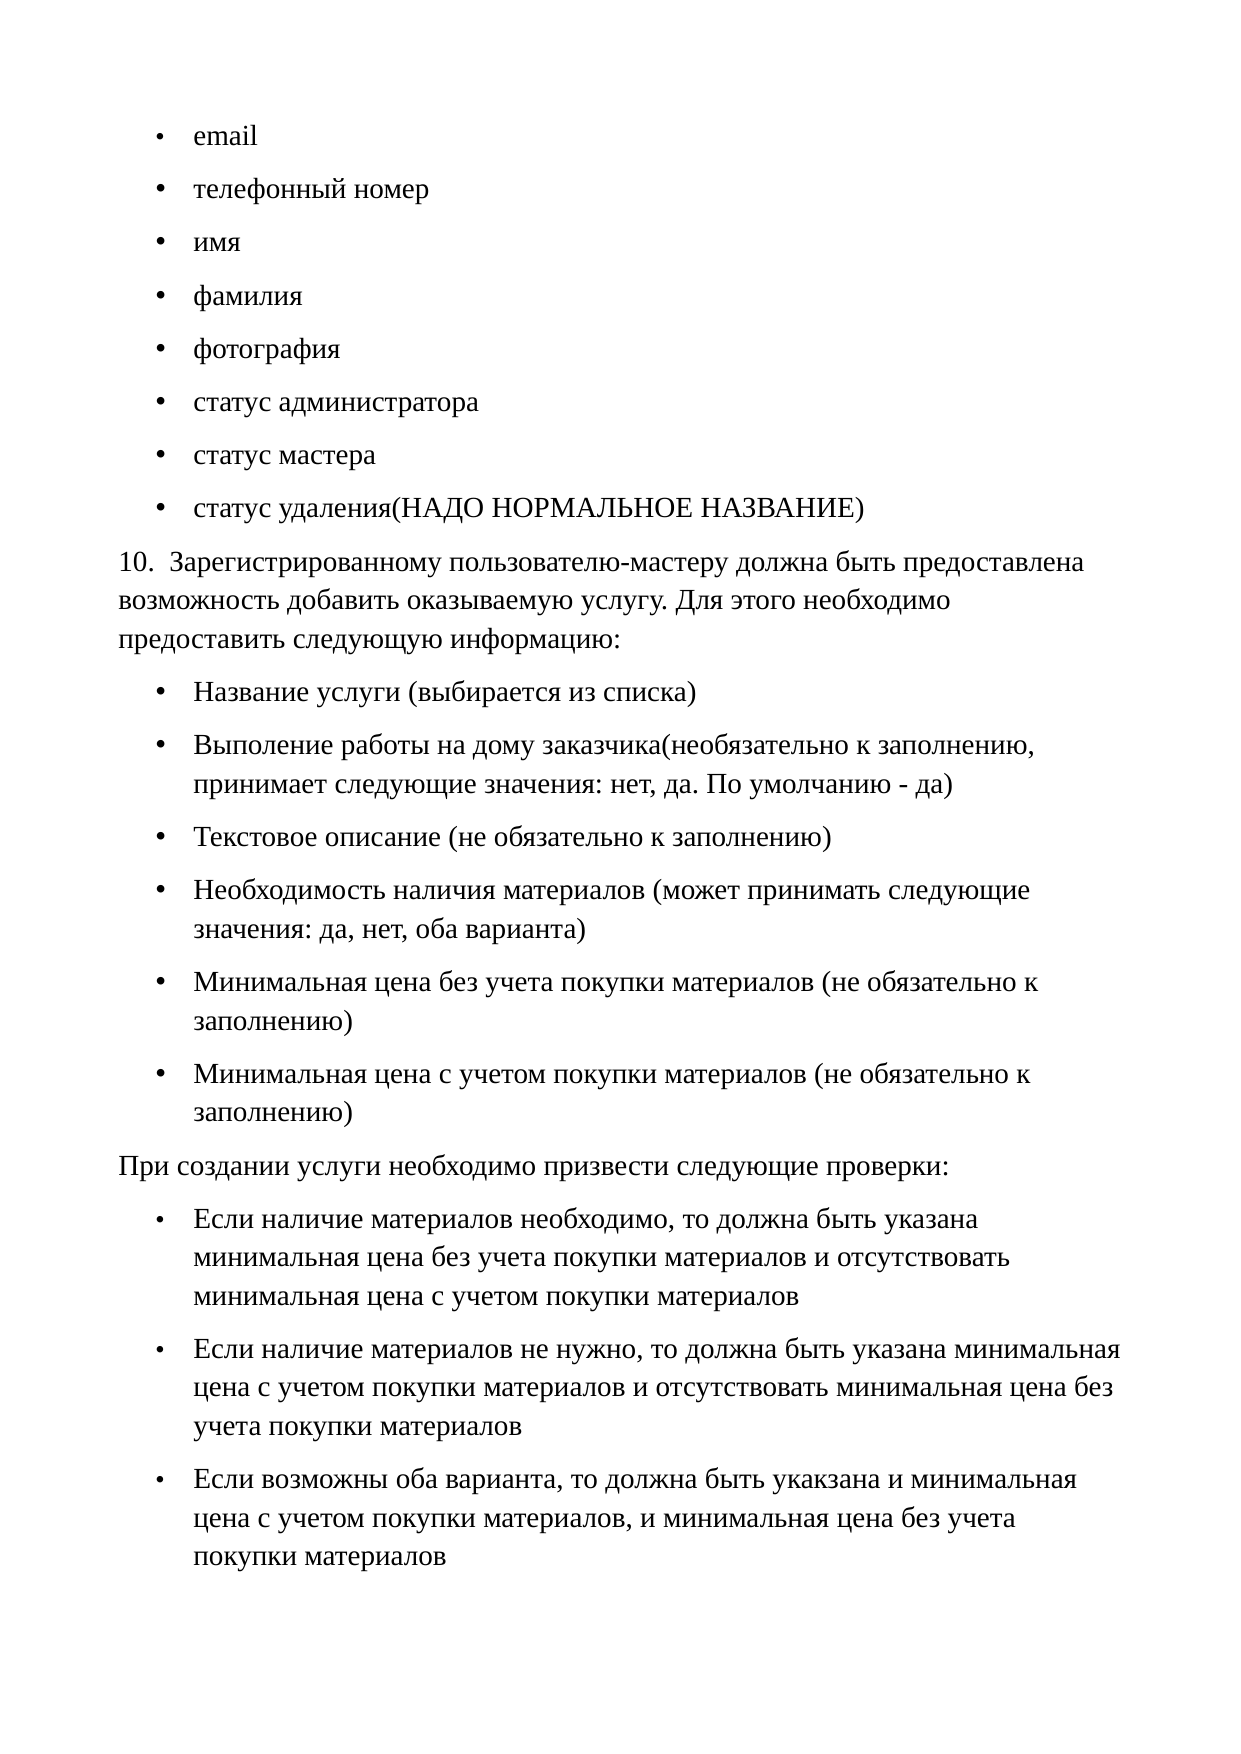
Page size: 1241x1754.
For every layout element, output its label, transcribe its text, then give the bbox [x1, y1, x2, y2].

text При создании услуги необходимо призвести следующие проверки: [118, 1148, 1122, 1181]
list телефонный номер [156, 171, 1122, 205]
list имя [156, 224, 1122, 258]
list Если наличие материалов необходимо, то должна быть указана минимальная цена без учета покупки материалов и отсутствовать минимальная цена с учетом покупки материалов [156, 1201, 1122, 1311]
list Название услуги (выбирается из списка) [156, 674, 1122, 708]
list фотография [156, 331, 1122, 364]
list email [156, 118, 1122, 152]
list статус администратора [156, 384, 1122, 418]
list Текстовое описание (не обязательно к заполнению) [156, 819, 1122, 853]
list Если возможны оба варианта, то должна быть укакзана и минимальная цена с учетом покупки материалов, и минимальная цена без учета покупки материалов [156, 1461, 1122, 1572]
list Минимальная цена без учета покупки материалов (не обязательно к заполнению) [156, 964, 1122, 1036]
list Если наличие материалов не нужно, то должна быть указана минимальная цена с учетом покупки материалов и отсутствовать минимальная цена без учета покупки материалов [156, 1331, 1122, 1442]
list статус мастера [156, 437, 1122, 471]
list Необходимость наличия материалов (может принимать следующие значения: да, нет, оба варианта) [156, 872, 1122, 944]
list фамилия [156, 278, 1122, 311]
list Выполение работы на дому заказчика(необязательно к заполнению, принимает следующие значения: нет, да. По умолчанию - да) [156, 727, 1122, 799]
list статус удаления(НАДО НОРМАЛЬНОЕ НАЗВАНИЕ) [156, 491, 1122, 524]
list Минимальная цена с учетом покупки материалов (не обязательно к заполнению) [156, 1056, 1122, 1128]
text 10. Зарегистрированному пользователю-мастеру должна быть предоставлена возможность добавить оказываемую услугу. Для этого необходимо предоставить следующую информацию: [118, 544, 1122, 654]
